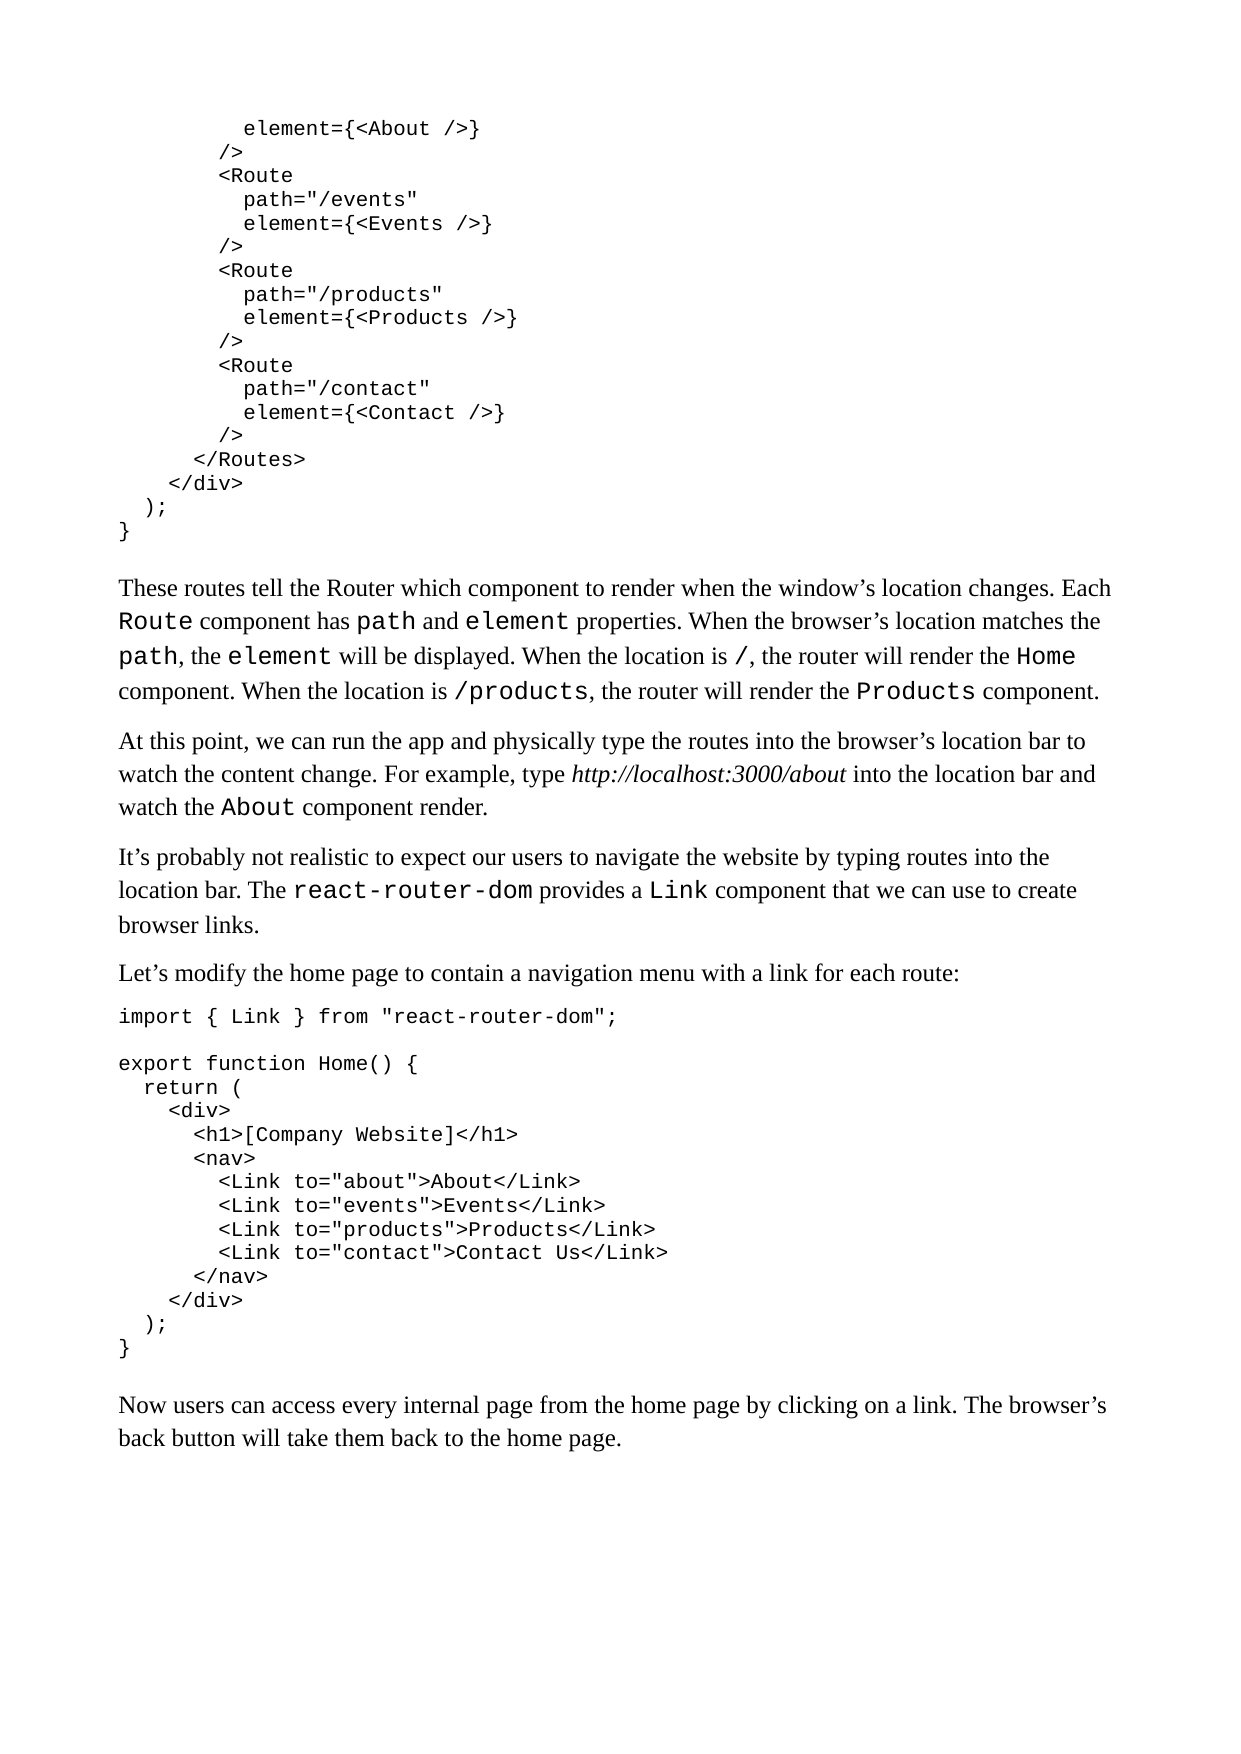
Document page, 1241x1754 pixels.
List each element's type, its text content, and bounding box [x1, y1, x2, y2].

text ); [118, 1313, 1122, 1337]
text return ( [118, 1077, 1122, 1100]
text <Link to="events">Events</Link> [118, 1195, 1122, 1219]
text </Routes> [118, 449, 1122, 473]
text element={<About />} [118, 118, 1122, 142]
text import { Link } from "react-router-dom"; [118, 1006, 1122, 1029]
text element={<Products />} [118, 307, 1122, 331]
text element={<Events />} [118, 213, 1122, 236]
text path="/products" [118, 284, 1122, 307]
text path="/events" [118, 189, 1122, 213]
text <Link to="contact">Contact Us</Link> [118, 1242, 1122, 1266]
text </div> [118, 473, 1122, 496]
text <Link to="products">Products</Link> [118, 1219, 1122, 1242]
text } [118, 520, 1122, 544]
text <Route [118, 354, 1122, 378]
text These routes tell the Router which component to render when the window’s location changes. Each Route component has path and element properties. When the browser’s location matches the path, the element will be displayed. When the location is /, the router will render the Home component. When the location is /products, the router will render the Products component. [118, 573, 1122, 707]
text Let’s modify the home page to contain a navigation menu with a link for each route: [118, 958, 1122, 987]
text At this point, we can run the app and physically type the routes into the browser’s location bar to watch the content change. For example, type http://localhost:3000/about into the location bar and watch the About component render. [118, 726, 1122, 823]
text <h1>[Company Website]</h1> [118, 1124, 1122, 1148]
text Now users can access every internal page from the home page by clicking on a link. The browser’s back button will take them back to the home page. [118, 1390, 1122, 1452]
text /> [118, 142, 1122, 165]
text <nav> [118, 1148, 1122, 1171]
text </div> [118, 1289, 1122, 1313]
text <div> [118, 1100, 1122, 1124]
text It’s probably not realistic to expect our users to navigate the website by typing routes into the location bar. The react-router-dom provides a Link component that we can use to create browser links. [118, 842, 1122, 939]
text <Link to="about">About</Link> [118, 1171, 1122, 1195]
text element={<Contact />} [118, 402, 1122, 426]
text } [118, 1337, 1122, 1361]
text path="/contact" [118, 378, 1122, 402]
text </nav> [118, 1266, 1122, 1289]
text <Route [118, 165, 1122, 189]
text /> [118, 236, 1122, 260]
text export function Home() { [118, 1053, 1122, 1077]
text <Route [118, 260, 1122, 284]
text /> [118, 331, 1122, 354]
text /> [118, 426, 1122, 449]
text ); [118, 496, 1122, 520]
